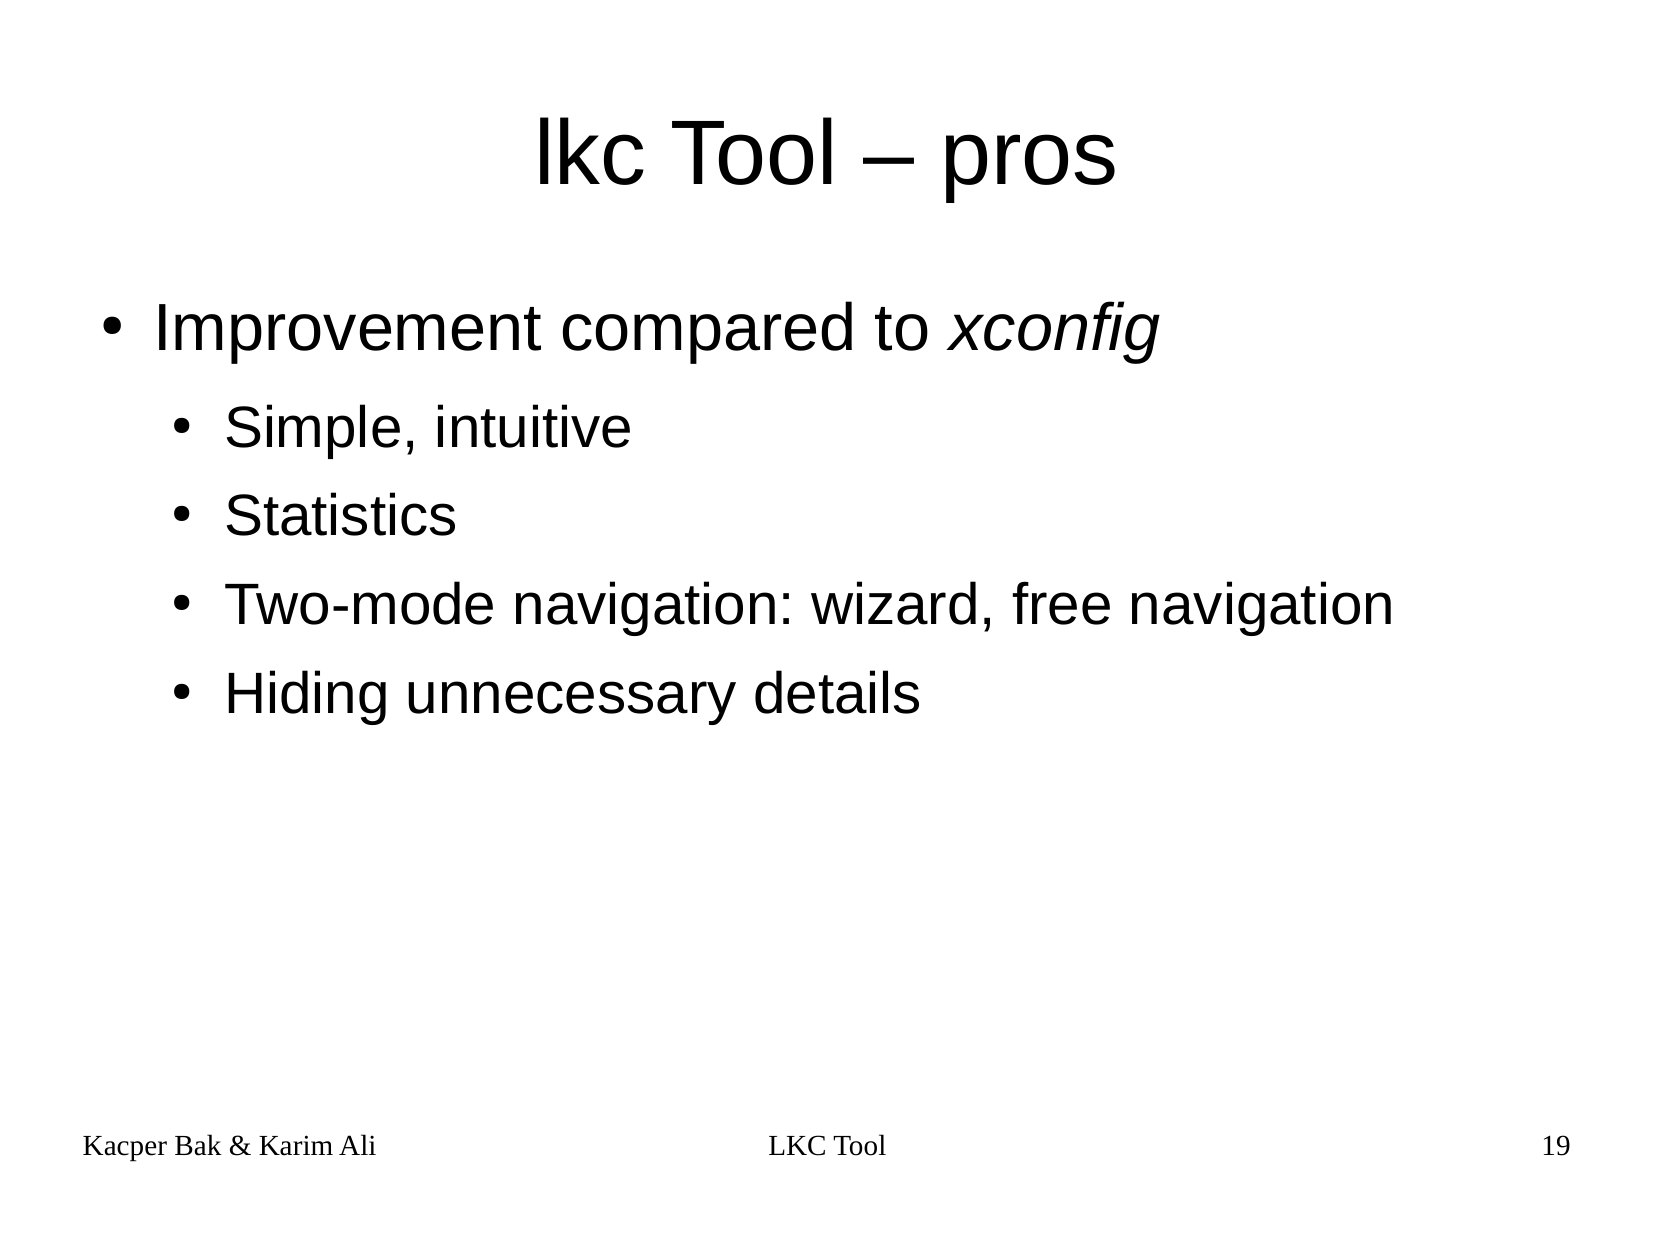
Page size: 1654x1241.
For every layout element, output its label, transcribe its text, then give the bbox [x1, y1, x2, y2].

title lkc Tool – pros [82, 49, 1571, 257]
list Improvement compared to xconfig Simple, intuitive Statistics Two-mode navigation: wizard, free navigation Hiding unnecessary details [82, 290, 1571, 1109]
